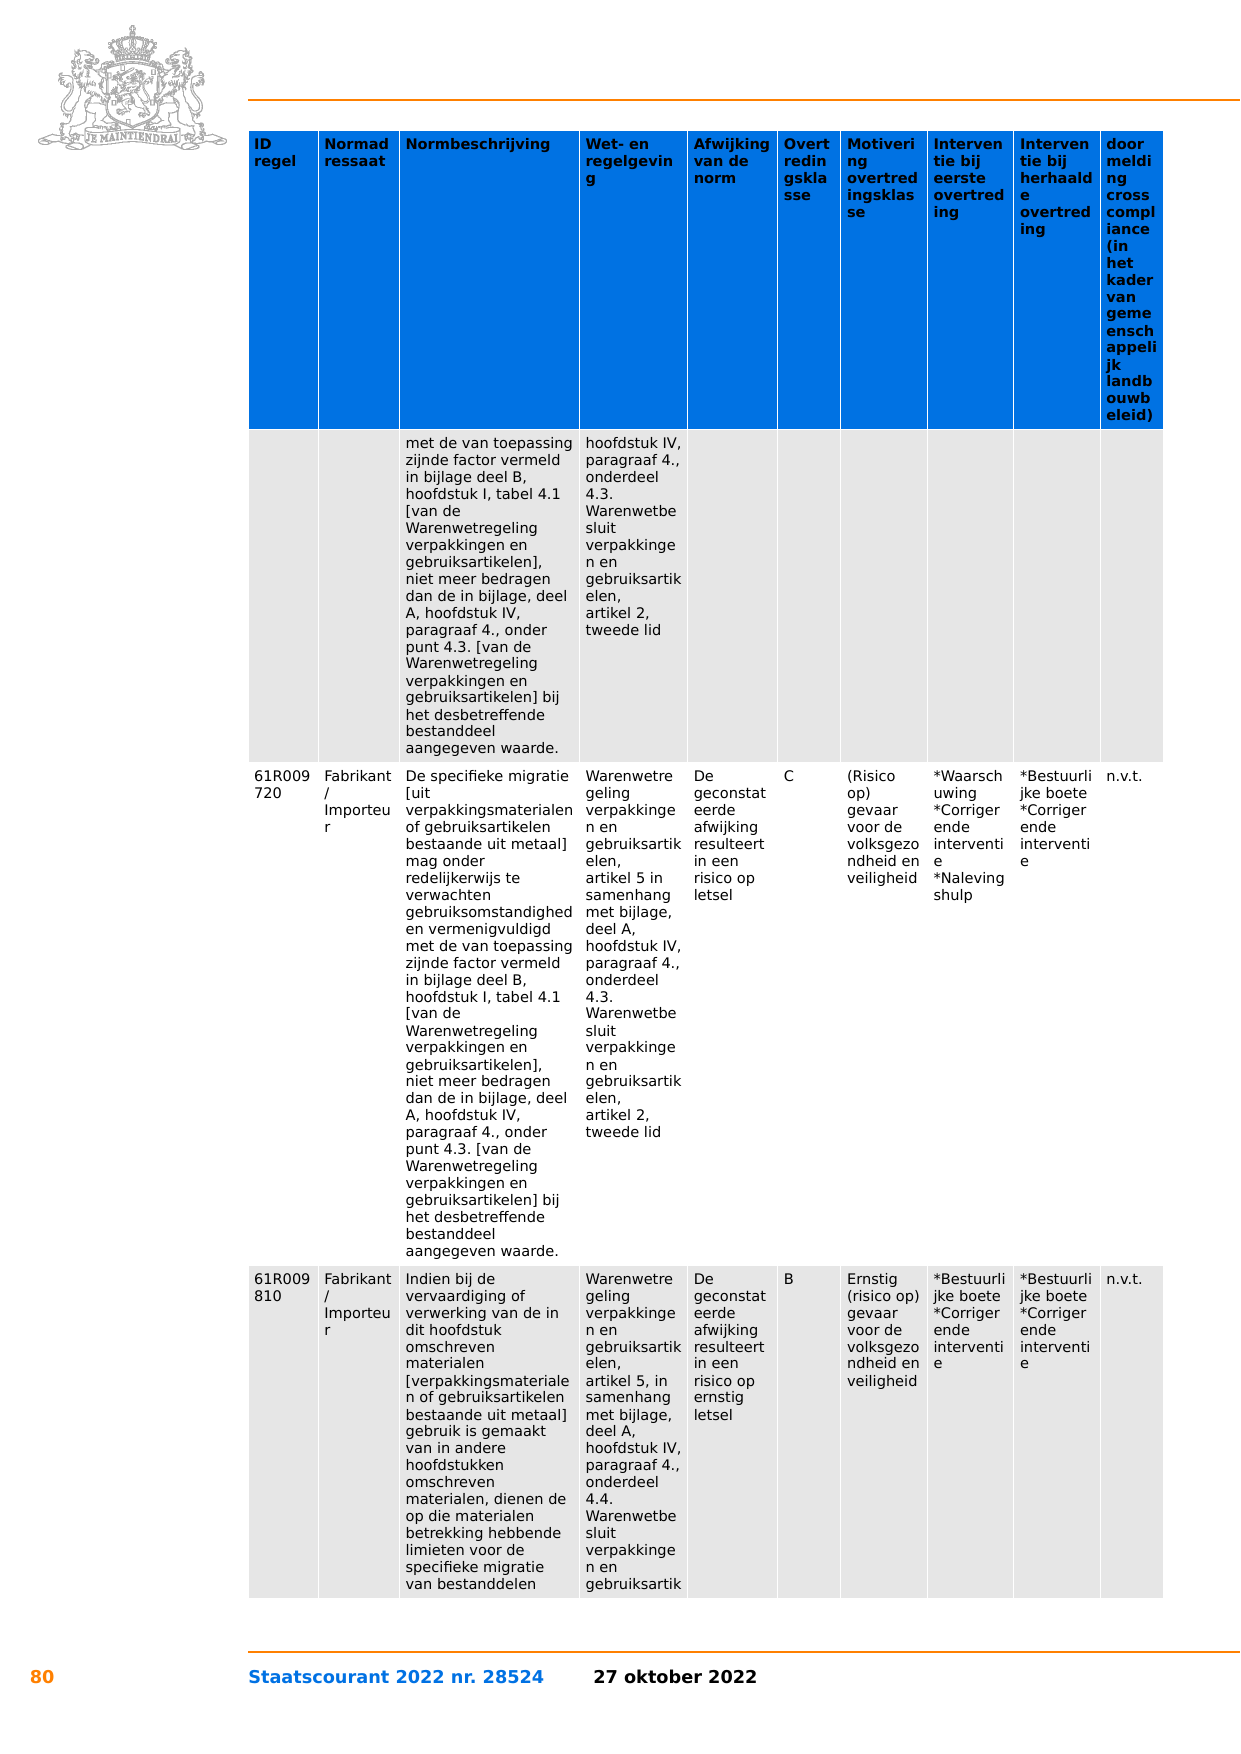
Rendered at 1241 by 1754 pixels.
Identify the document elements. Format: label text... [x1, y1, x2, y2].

table_cell n.v.t. [1101, 763, 1163, 1265]
picture [38, 25, 227, 150]
table_header Normadressaat [319, 131, 399, 429]
table_cell [778, 430, 840, 762]
table_header Interventie bij eerste overtreding [928, 131, 1013, 429]
table_cell [1014, 430, 1100, 762]
table_cell De geconstateerde afwijking resulteert in een risico op ernstig letsel [688, 1266, 777, 1598]
table_cell *Bestuurlijke boete *Corrigerende interventie [1014, 763, 1100, 1265]
table_cell [841, 430, 927, 762]
table_cell *Bestuurlijke boete *Corrigerende interventie [1014, 1266, 1100, 1598]
table_cell [319, 430, 399, 762]
table_cell *Bestuurlijke boete *Corrigerende interventie [928, 1266, 1013, 1598]
table_cell [688, 430, 777, 762]
table_header Overtredingsklasse [778, 131, 840, 429]
table_cell Fabrikant / Importeur [319, 763, 399, 1265]
table_cell hoofdstuk IV, paragraaf 4., onderdeel 4.3. Warenwetbesluit verpakkingen en gebruiksartikelen, artikel 2, tweede lid [580, 430, 687, 762]
table_header Interventie bij herhaalde overtreding [1014, 131, 1100, 429]
table_cell Warenwetregeling verpakkingen en gebruiksartikelen, artikel 5, in samenhang met bijlage, deel A, hoofdstuk IV, paragraaf 4., onderdeel 4.4. Warenwetbesluit verpakkingen en gebruiksartik [580, 1266, 687, 1598]
table_cell (Risico op) gevaar voor de volksgezondheid en veiligheid [841, 763, 927, 1265]
table_cell [1101, 430, 1163, 762]
table_cell n.v.t. [1101, 1266, 1163, 1598]
table_cell De specifieke migratie [uit verpakkingsmaterialen of gebruiksartikelen bestaande uit metaal] mag onder redelijkerwijs te verwachten gebruiksomstandigheden vermenigvuldigd met de van toepassing zijnde factor vermeld in bijlage deel B, hoofdstuk I, tabel 4.1 [van de Warenwetregeling verpakkingen en gebruiksartikelen], niet meer bedragen dan de in bijlage, deel A, hoofdstuk IV, paragraaf 4., onder punt 4.3. [van de Warenwetregeling verpakkingen en gebruiksartikelen] bij het desbetreffende bestanddeel aangegeven waarde. [400, 763, 579, 1265]
table_cell 61R009810 [249, 1266, 318, 1598]
table_cell De geconstateerde afwijking resulteert in een risico op letsel [688, 763, 777, 1265]
table_cell Warenwetregeling verpakkingen en gebruiksartikelen, artikel 5 in samenhang met bijlage, deel A, hoofdstuk IV, paragraaf 4., onderdeel 4.3. Warenwetbesluit verpakkingen en gebruiksartikelen, artikel 2, tweede lid [580, 763, 687, 1265]
table_header Wet- en regelgeving [580, 131, 687, 429]
table_header ID regel [249, 131, 318, 429]
table_cell Indien bij de vervaardiging of verwerking van de in dit hoofdstuk omschreven materialen [verpakkingsmaterialen of gebruiksartikelen bestaande uit metaal] gebruik is gemaakt van in andere hoofdstukken omschreven materialen, dienen de op die materialen betrekking hebbende limieten voor de specifieke migratie van bestanddelen [400, 1266, 579, 1598]
table_header doormelding cross compliance (in het kader van gemeenschappelijk landbouwbeleid) [1101, 131, 1163, 429]
table_cell [249, 430, 318, 762]
table_cell Ernstig (risico op) gevaar voor de volksgezondheid en veiligheid [841, 1266, 927, 1598]
table_cell Fabrikant / Importeur [319, 1266, 399, 1598]
table_cell 61R009720 [249, 763, 318, 1265]
table_cell B [778, 1266, 840, 1598]
table_cell C [778, 763, 840, 1265]
table_cell met de van toepassing zijnde factor vermeld in bijlage deel B, hoofdstuk I, tabel 4.1 [van de Warenwetregeling verpakkingen en gebruiksartikelen], niet meer bedragen dan de in bijlage, deel A, hoofdstuk IV, paragraaf 4., onder punt 4.3. [van de Warenwetregeling verpakkingen en gebruiksartikelen] bij het desbetreffende bestanddeel aangegeven waarde. [400, 430, 579, 762]
table_cell [928, 430, 1013, 762]
table_header Afwijking van de norm [688, 131, 777, 429]
table_header Normbeschrijving [400, 131, 579, 429]
table_cell *Waarschuwing *Corrigerende interventie *Nalevingshulp [928, 763, 1013, 1265]
table_header Motivering overtredingsklasse [841, 131, 927, 429]
